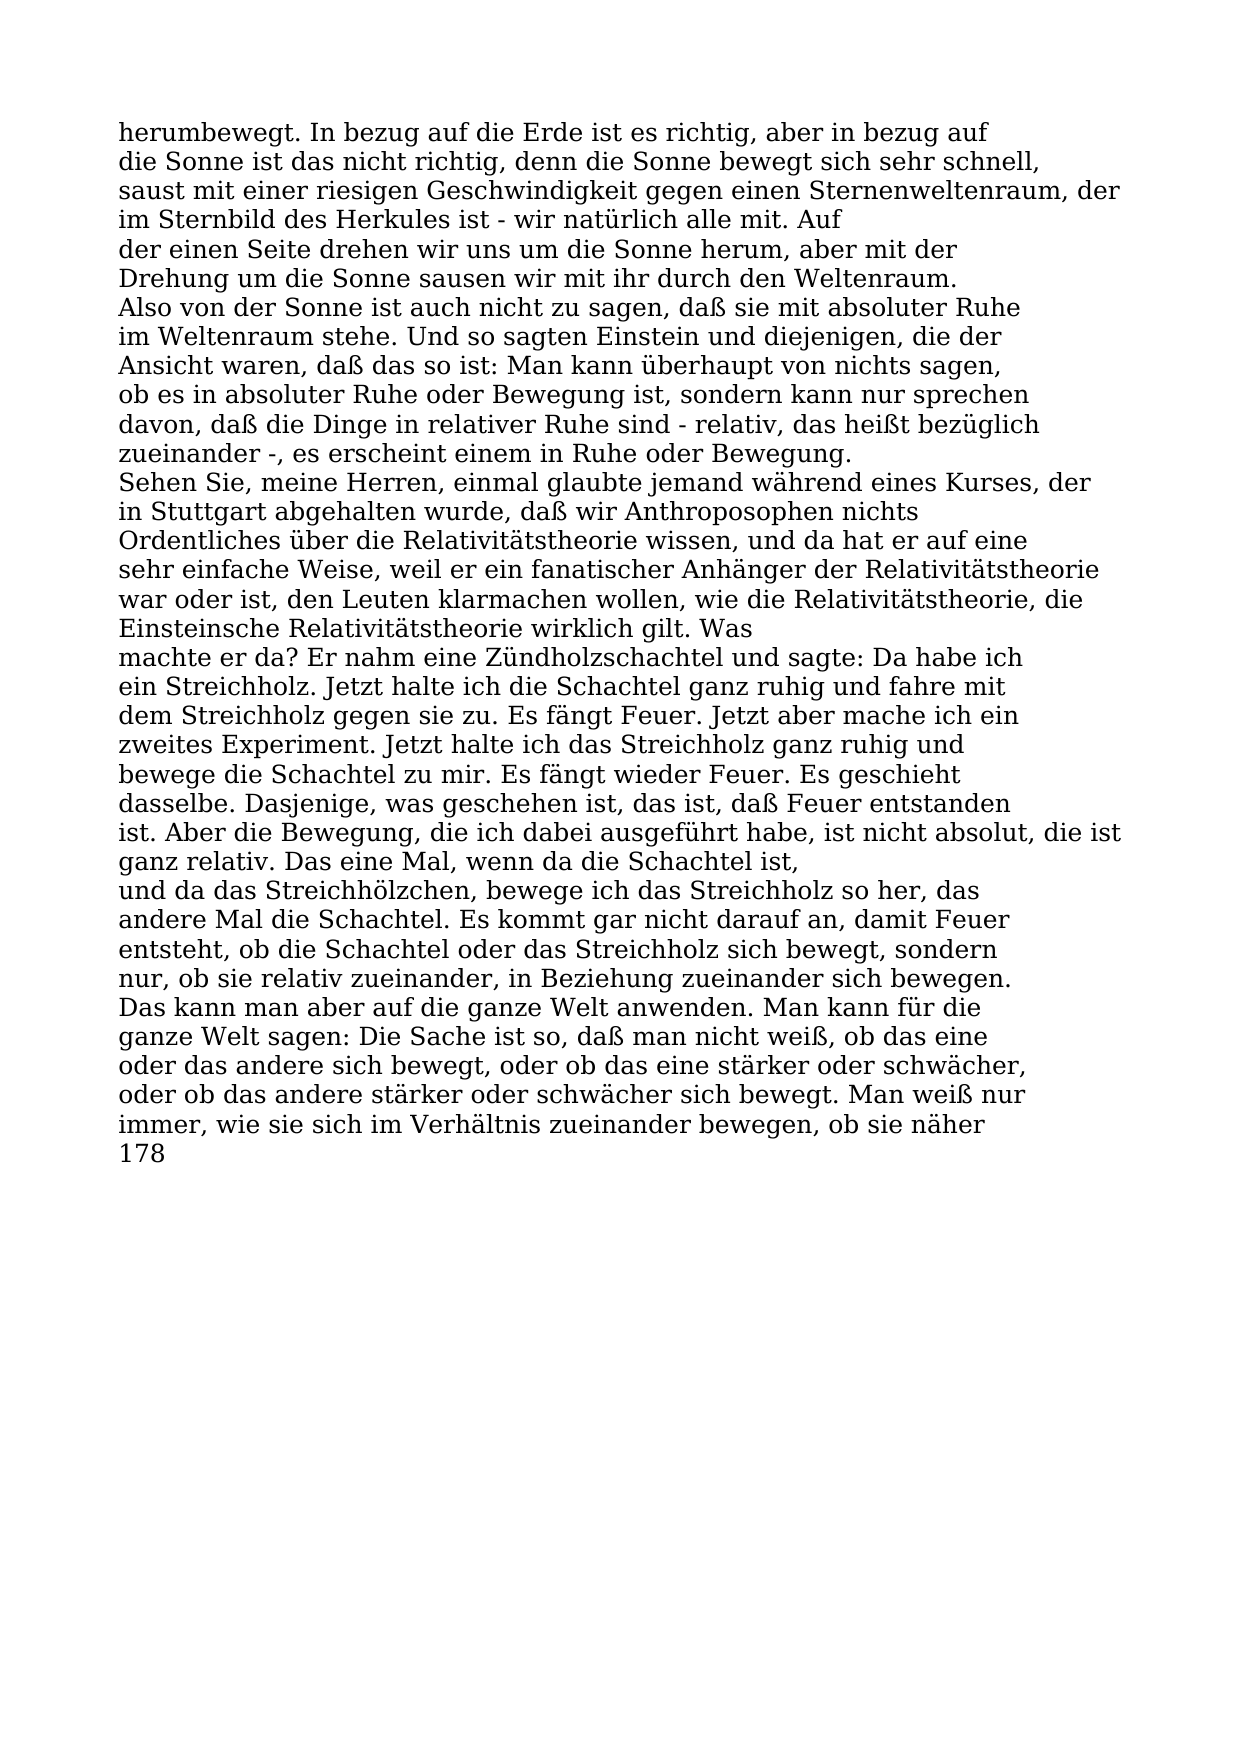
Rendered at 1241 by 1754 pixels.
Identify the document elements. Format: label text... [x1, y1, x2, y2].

text zweites Experiment. Jetzt halte ich das Streichholz ganz ruhig und [118, 731, 1122, 760]
text sehr einfache Weise, weil er ein fanatischer Anhänger der Relativitätstheorie war oder ist, den Leuten klarmachen wollen, wie die Relativitätstheorie, die Einsteinsche Relativitätstheorie wirklich gilt. Was [118, 556, 1122, 643]
text ob es in absoluter Ruhe oder Bewegung ist, sondern kann nur sprechen [118, 381, 1122, 410]
text oder ob das andere stärker oder schwächer sich bewegt. Man weiß nur [118, 1081, 1122, 1110]
text machte er da? Er nahm eine Zündholzschachtel und sagte: Da habe ich [118, 643, 1122, 672]
text Sehen Sie, meine Herren, einmal glaubte jemand während eines Kurses, der in Stuttgart abgehalten wurde, daß wir Anthroposophen nichts [118, 468, 1122, 526]
text Das kann man aber auf die ganze Welt anwenden. Man kann für die [118, 993, 1122, 1022]
text der einen Seite drehen wir uns um die Sonne herum, aber mit der [118, 235, 1122, 264]
text dem Streichholz gegen sie zu. Es fängt Feuer. Jetzt aber mache ich ein [118, 701, 1122, 731]
text davon, daß die Dinge in relativer Ruhe sind - relativ, das heißt bezüglich zueinander -, es erscheint einem in Ruhe oder Bewegung. [118, 410, 1122, 468]
text nur, ob sie relativ zueinander, in Beziehung zueinander sich bewegen. [118, 964, 1122, 993]
text herumbewegt. In bezug auf die Erde ist es richtig, aber in bezug auf [118, 118, 1122, 147]
text entsteht, ob die Schachtel oder das Streichholz sich bewegt, sondern [118, 935, 1122, 964]
text saust mit einer riesigen Geschwindigkeit gegen einen Sternenweltenraum, der im Sternbild des Herkules ist - wir natürlich alle mit. Auf [118, 176, 1122, 235]
text Drehung um die Sonne sausen wir mit ihr durch den Weltenraum. [118, 264, 1122, 293]
text Also von der Sonne ist auch nicht zu sagen, daß sie mit absoluter Ruhe [118, 293, 1122, 322]
text ganze Welt sagen: Die Sache ist so, daß man nicht weiß, ob das eine [118, 1022, 1122, 1051]
text im Weltenraum stehe. Und so sagten Einstein und diejenigen, die der [118, 322, 1122, 351]
text andere Mal die Schachtel. Es kommt gar nicht darauf an, damit Feuer [118, 906, 1122, 935]
text ist. Aber die Bewegung, die ich dabei ausgeführt habe, ist nicht absolut, die ist ganz relativ. Das eine Mal, wenn da die Schachtel ist, [118, 818, 1122, 876]
text dasselbe. Dasjenige, was geschehen ist, das ist, daß Feuer entstanden [118, 789, 1122, 818]
text Ansicht waren, daß das so ist: Man kann überhaupt von nichts sagen, [118, 351, 1122, 381]
text immer, wie sie sich im Verhältnis zueinander bewegen, ob sie näher [118, 1110, 1122, 1139]
text die Sonne ist das nicht richtig, denn die Sonne bewegt sich sehr schnell, [118, 147, 1122, 176]
text bewege die Schachtel zu mir. Es fängt wieder Feuer. Es geschieht [118, 760, 1122, 789]
text 178 [118, 1139, 1122, 1168]
text und da das Streichhölzchen, bewege ich das Streichholz so her, das [118, 876, 1122, 906]
text oder das andere sich bewegt, oder ob das eine stärker oder schwächer, [118, 1051, 1122, 1081]
text ein Streichholz. Jetzt halte ich die Schachtel ganz ruhig und fahre mit [118, 672, 1122, 701]
text Ordentliches über die Relativitätstheorie wissen, und da hat er auf eine [118, 526, 1122, 556]
